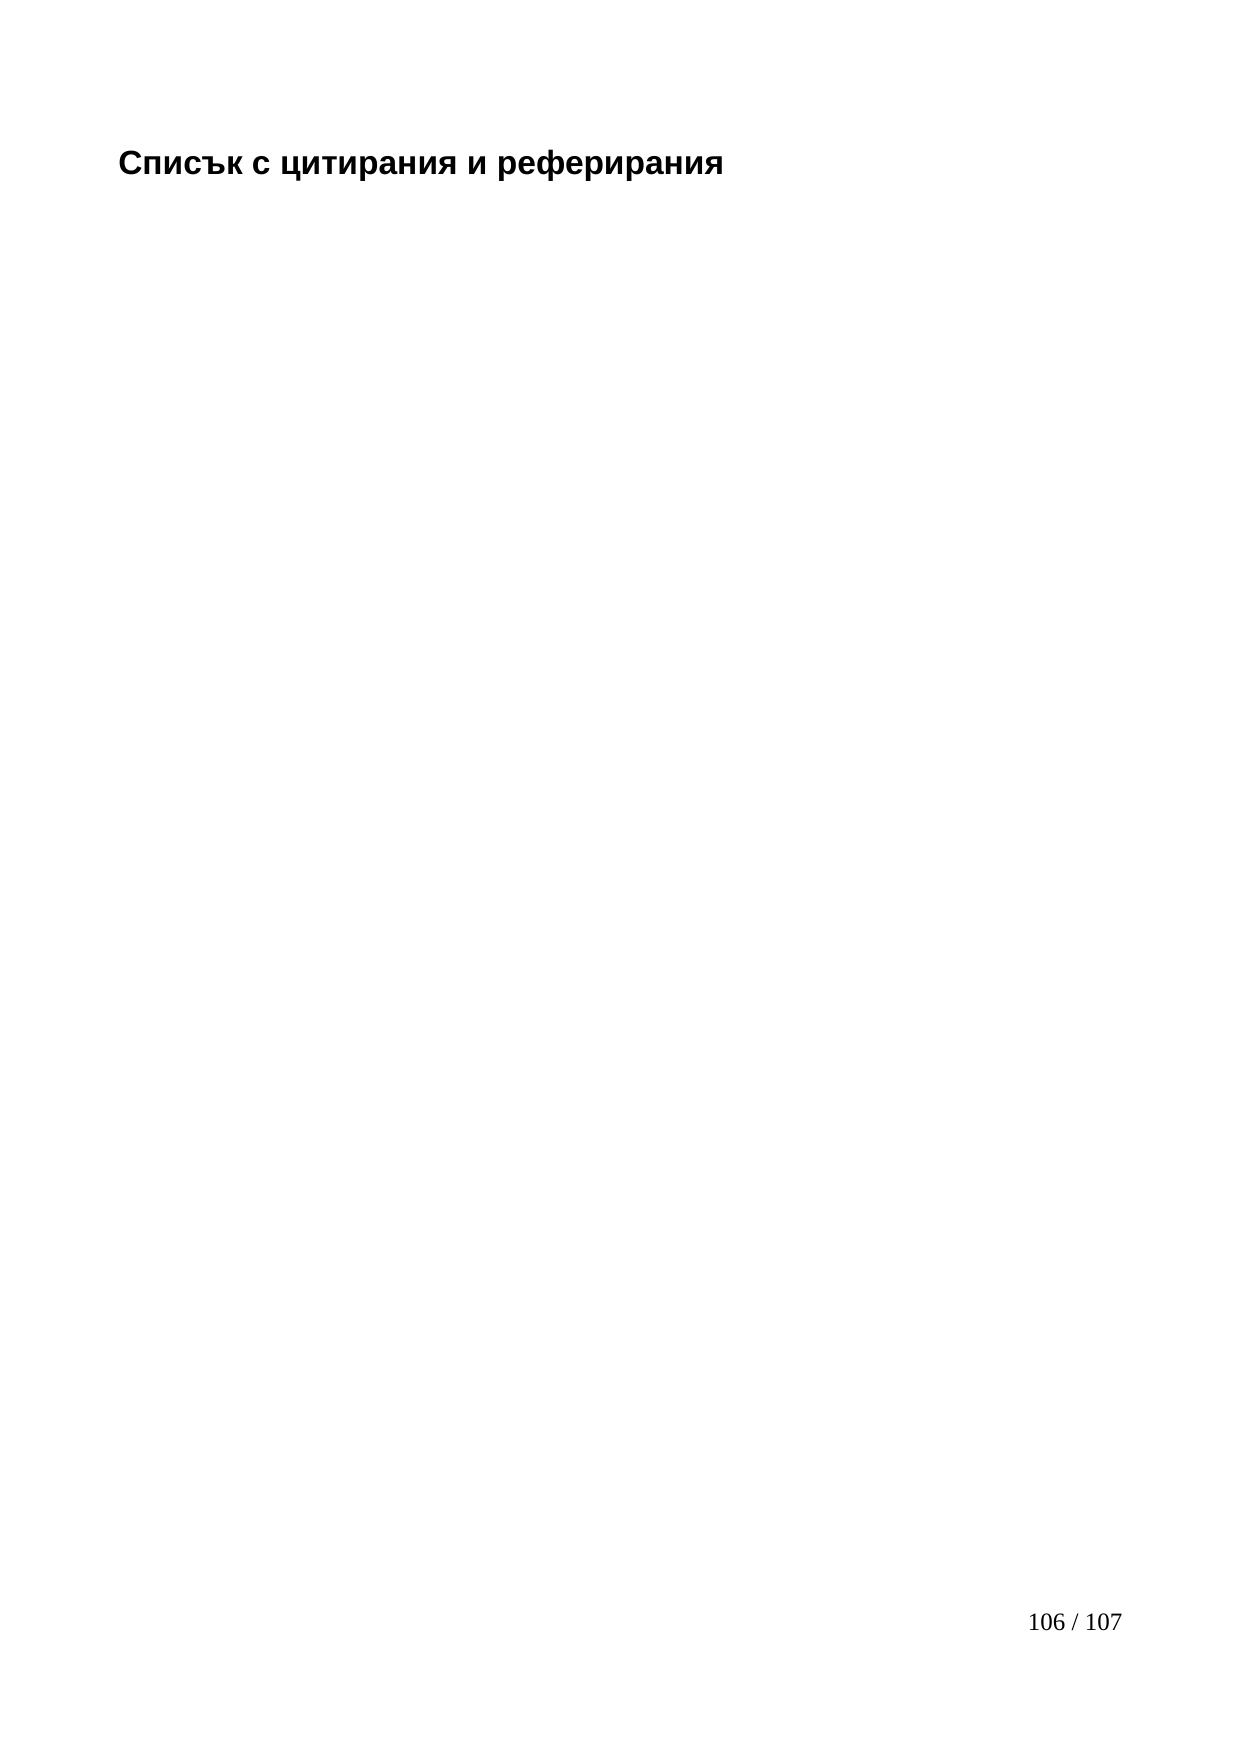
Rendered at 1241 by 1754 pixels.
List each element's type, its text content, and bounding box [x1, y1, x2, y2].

subtitle Списък с цитирания и реферирания [118, 143, 1122, 182]
